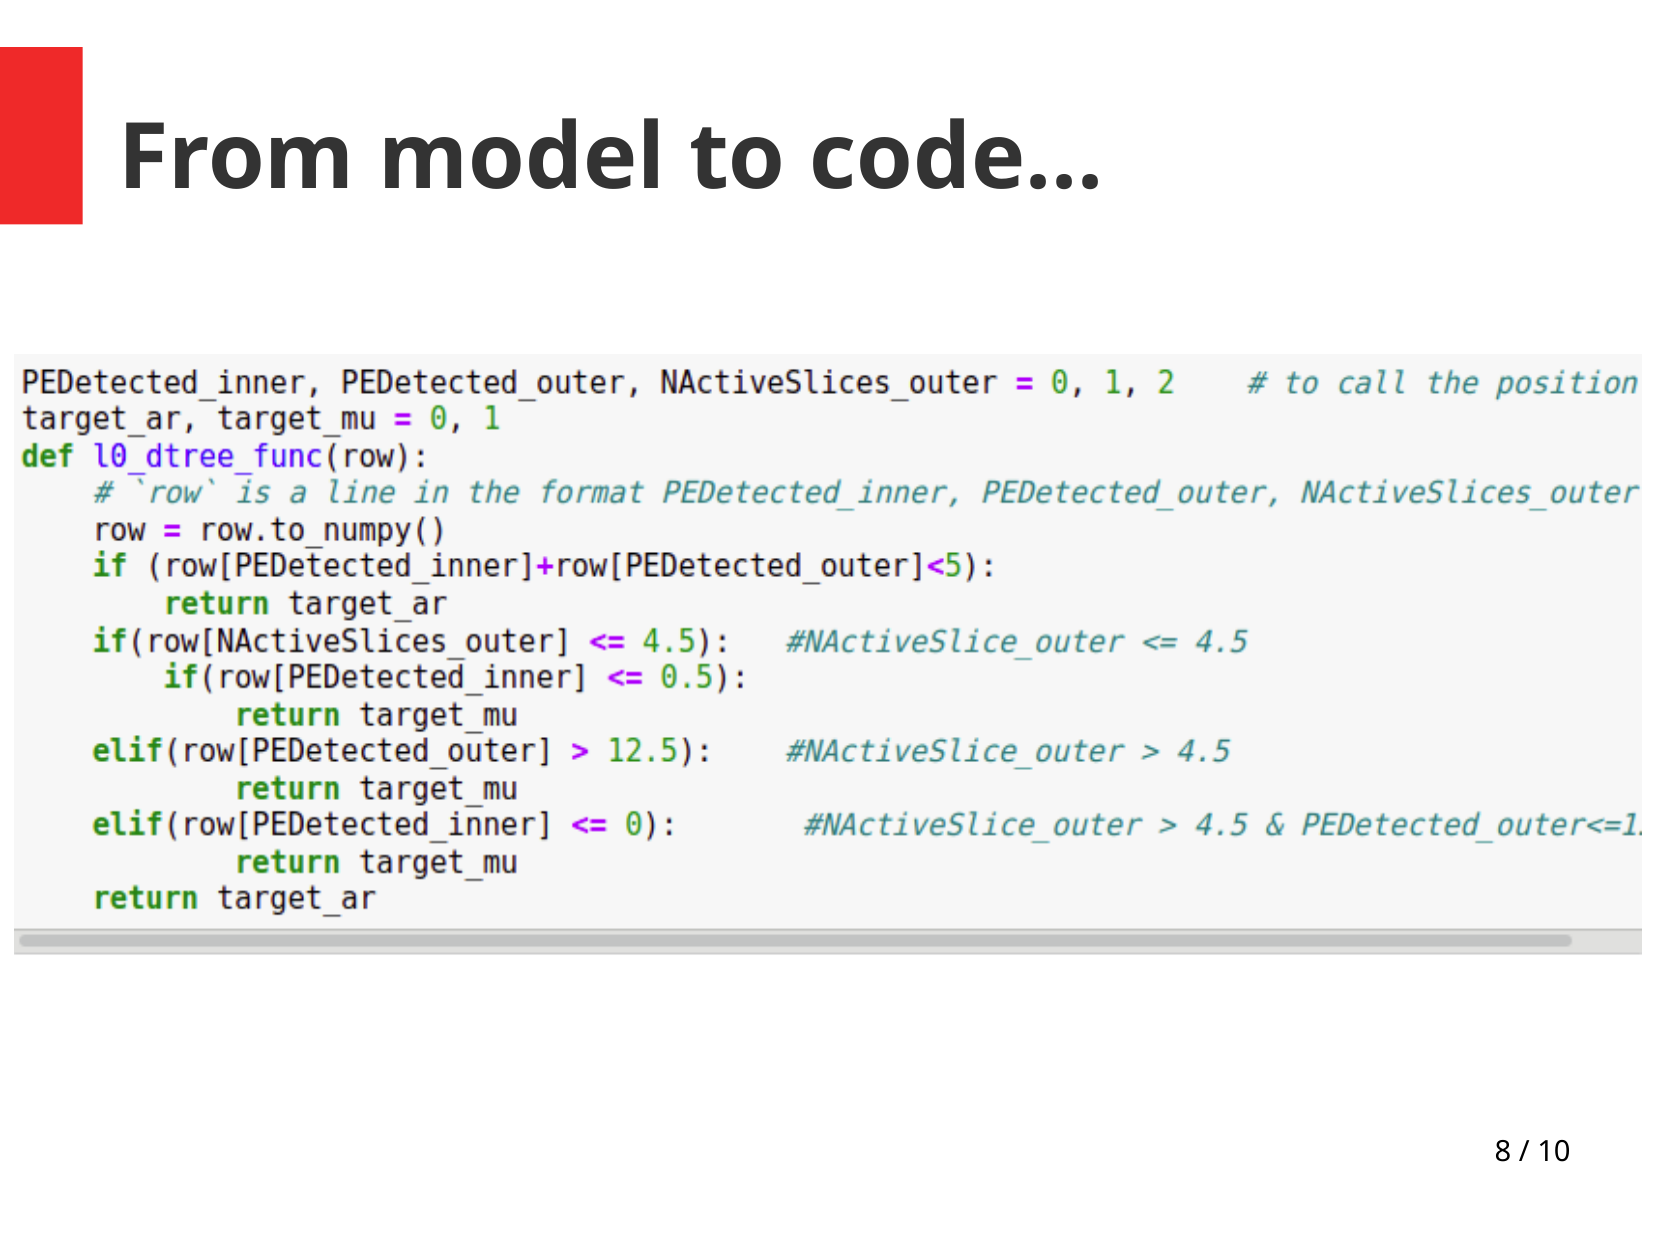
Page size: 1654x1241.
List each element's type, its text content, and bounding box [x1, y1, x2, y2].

picture [14, 354, 1642, 961]
title From model to code... [118, 49, 1571, 257]
